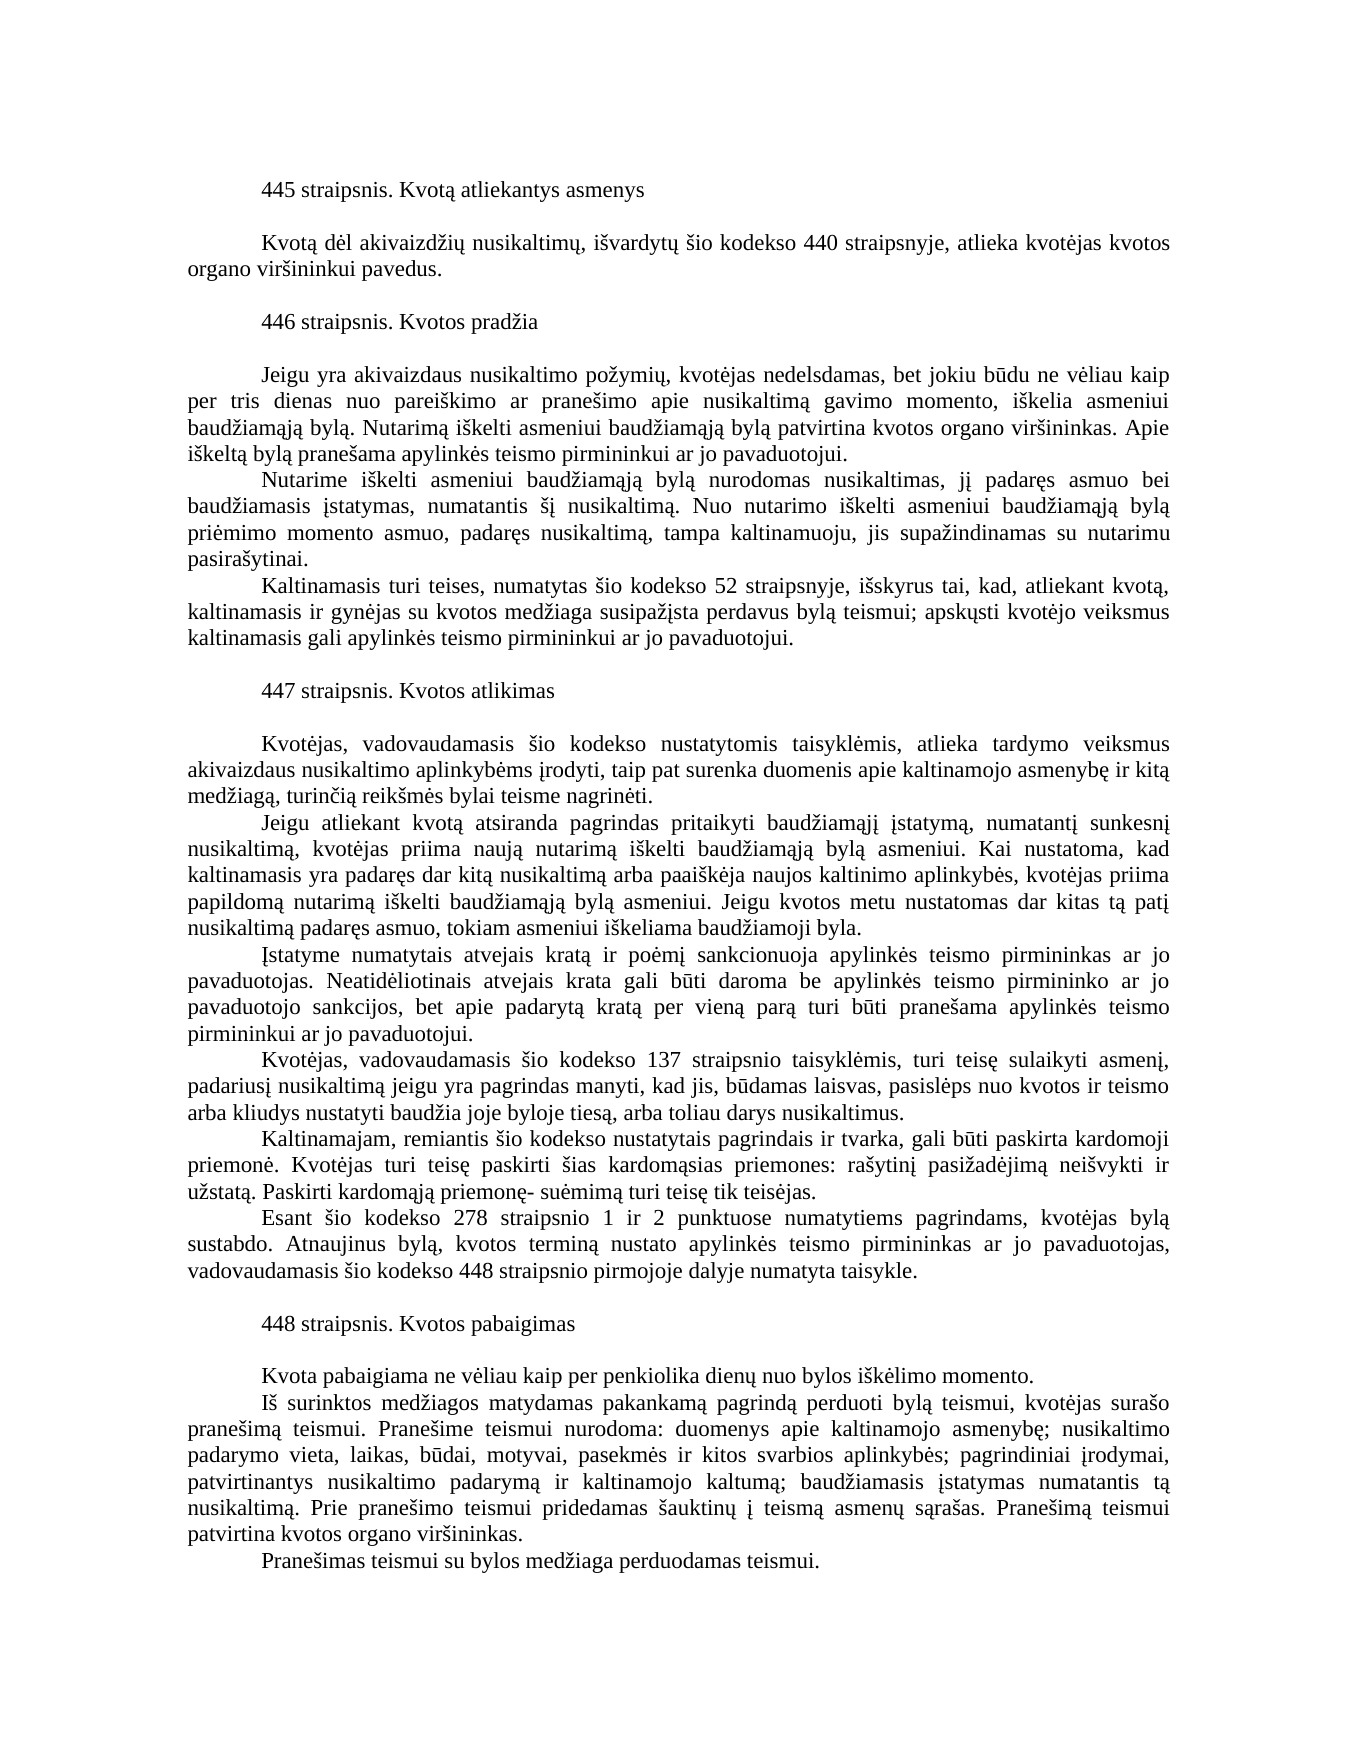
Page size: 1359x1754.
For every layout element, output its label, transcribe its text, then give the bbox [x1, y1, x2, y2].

text Kaltinamasis turi teises, numatytas šio kodekso 52 straipsnyje, išskyrus tai, kad, atliekant kvotą, kaltinamasis ir gynėjas su kvotos medžiaga susipažįsta perdavus bylą teismui; apskųsti kvotėjo veiksmus kaltinamasis gali apylinkės teismo pirmininkui ar jo pavaduotojui. [187, 572, 1171, 651]
text Iš surinktos medžiagos matydamas pakankamą pagrindą perduoti bylą teismui, kvotėjas surašo pranešimą teismui. Pranešime teismui nurodoma: duomenys apie kaltinamojo asmenybę; nusikaltimo padarymo vieta, laikas, būdai, motyvai, pasekmės ir kitos svarbios aplinkybės; pagrindiniai įrodymai, patvirtinantys nusikaltimo padarymą ir kaltinamojo kaltumą; baudžiamasis įstatymas numatantis tą nusikaltimą. Prie pranešimo teismui pridedamas šauktinų į teismą asmenų sąrašas. Pranešimą teismui patvirtina kvotos organo viršininkas. [187, 1389, 1171, 1547]
text Įstatyme numatytais atvejais kratą ir poėmį sankcionuoja apylinkės teismo pirmininkas ar jo pavaduotojas. Neatidėliotinais atvejais krata gali būti daroma be apylinkės teismo pirmininko ar jo pavaduotojo sankcijos, bet apie padarytą kratą per vieną parą turi būti pranešama apylinkės teismo pirmininkui ar jo pavaduotojui. [187, 941, 1171, 1046]
text Nutarime iškelti asmeniui baudžiamąją bylą nurodomas nusikaltimas, jį padaręs asmuo bei baudžiamasis įstatymas, numatantis šį nusikaltimą. Nuo nutarimo iškelti asmeniui baudžiamąją bylą priėmimo momento asmuo, padaręs nusikaltimą, tampa kaltinamuoju, jis supažindinamas su nutarimu pasirašytinai. [187, 466, 1171, 572]
text Kvotą dėl akivaizdžių nusikaltimų, išvardytų šio kodekso 440 straipsnyje, atlieka kvotėjas kvotos organo viršininkui pavedus. [187, 229, 1171, 282]
text 445 straipsnis. Kvotą atliekantys asmenys [187, 176, 1171, 203]
text Jeigu atliekant kvotą atsiranda pagrindas pritaikyti baudžiamąjį įstatymą, numatantį sunkesnį nusikaltimą, kvotėjas priima naują nutarimą iškelti baudžiamąją bylą asmeniui. Kai nustatoma, kad kaltinamasis yra padaręs dar kitą nusikaltimą arba paaiškėja naujos kaltinimo aplinkybės, kvotėjas priima papildomą nutarimą iškelti baudžiamąją bylą asmeniui. Jeigu kvotos metu nustatomas dar kitas tą patį nusikaltimą padaręs asmuo, tokiam asmeniui iškeliama baudžiamoji byla. [187, 809, 1171, 941]
text Pranešimas teismui su bylos medžiaga perduodamas teismui. [187, 1547, 1171, 1573]
text 447 straipsnis. Kvotos atlikimas [187, 677, 1171, 703]
text 448 straipsnis. Kvotos pabaigimas [187, 1309, 1171, 1336]
text Jeigu yra akivaizdaus nusikaltimo požymių, kvotėjas nedelsdamas, bet jokiu būdu ne vėliau kaip per tris dienas nuo pareiškimo ar pranešimo apie nusikaltimą gavimo momento, iškelia asmeniui baudžiamąją bylą. Nutarimą iškelti asmeniui baudžiamąją bylą patvirtina kvotos organo viršininkas. Apie iškeltą bylą pranešama apylinkės teismo pirmininkui ar jo pavaduotojui. [187, 361, 1171, 466]
text Kvotėjas, vadovaudamasis šio kodekso nustatytomis taisyklėmis, atlieka tardymo veiksmus akivaizdaus nusikaltimo aplinkybėms įrodyti, taip pat surenka duomenis apie kaltinamojo asmenybę ir kitą medžiagą, turinčią reikšmės bylai teisme nagrinėti. [187, 730, 1171, 809]
text Esant šio kodekso 278 straipsnio 1 ir 2 punktuose numatytiems pagrindams, kvotėjas bylą sustabdo. Atnaujinus bylą, kvotos terminą nustato apylinkės teismo pirmininkas ar jo pavaduotojas, vadovaudamasis šio kodekso 448 straipsnio pirmojoje dalyje numatyta taisykle. [187, 1204, 1171, 1283]
text Kvotėjas, vadovaudamasis šio kodekso 137 straipsnio taisyklėmis, turi teisę sulaikyti asmenį, padariusį nusikaltimą jeigu yra pagrindas manyti, kad jis, būdamas laisvas, pasislėps nuo kvotos ir teismo arba kliudys nustatyti baudžia joje byloje tiesą, arba toliau darys nusikaltimus. [187, 1046, 1171, 1125]
text 446 straipsnis. Kvotos pradžia [187, 308, 1171, 334]
text Kvota pabaigiama ne vėliau kaip per penkiolika dienų nuo bylos iškėlimo momento. [187, 1362, 1171, 1389]
text Kaltinamajam, remiantis šio kodekso nustatytais pagrindais ir tvarka, gali būti paskirta kardomoji priemonė. Kvotėjas turi teisę paskirti šias kardomąsias priemones: rašytinį pasižadėjimą neišvykti ir užstatą. Paskirti kardomąją priemonę- suėmimą turi teisę tik teisėjas. [187, 1125, 1171, 1204]
